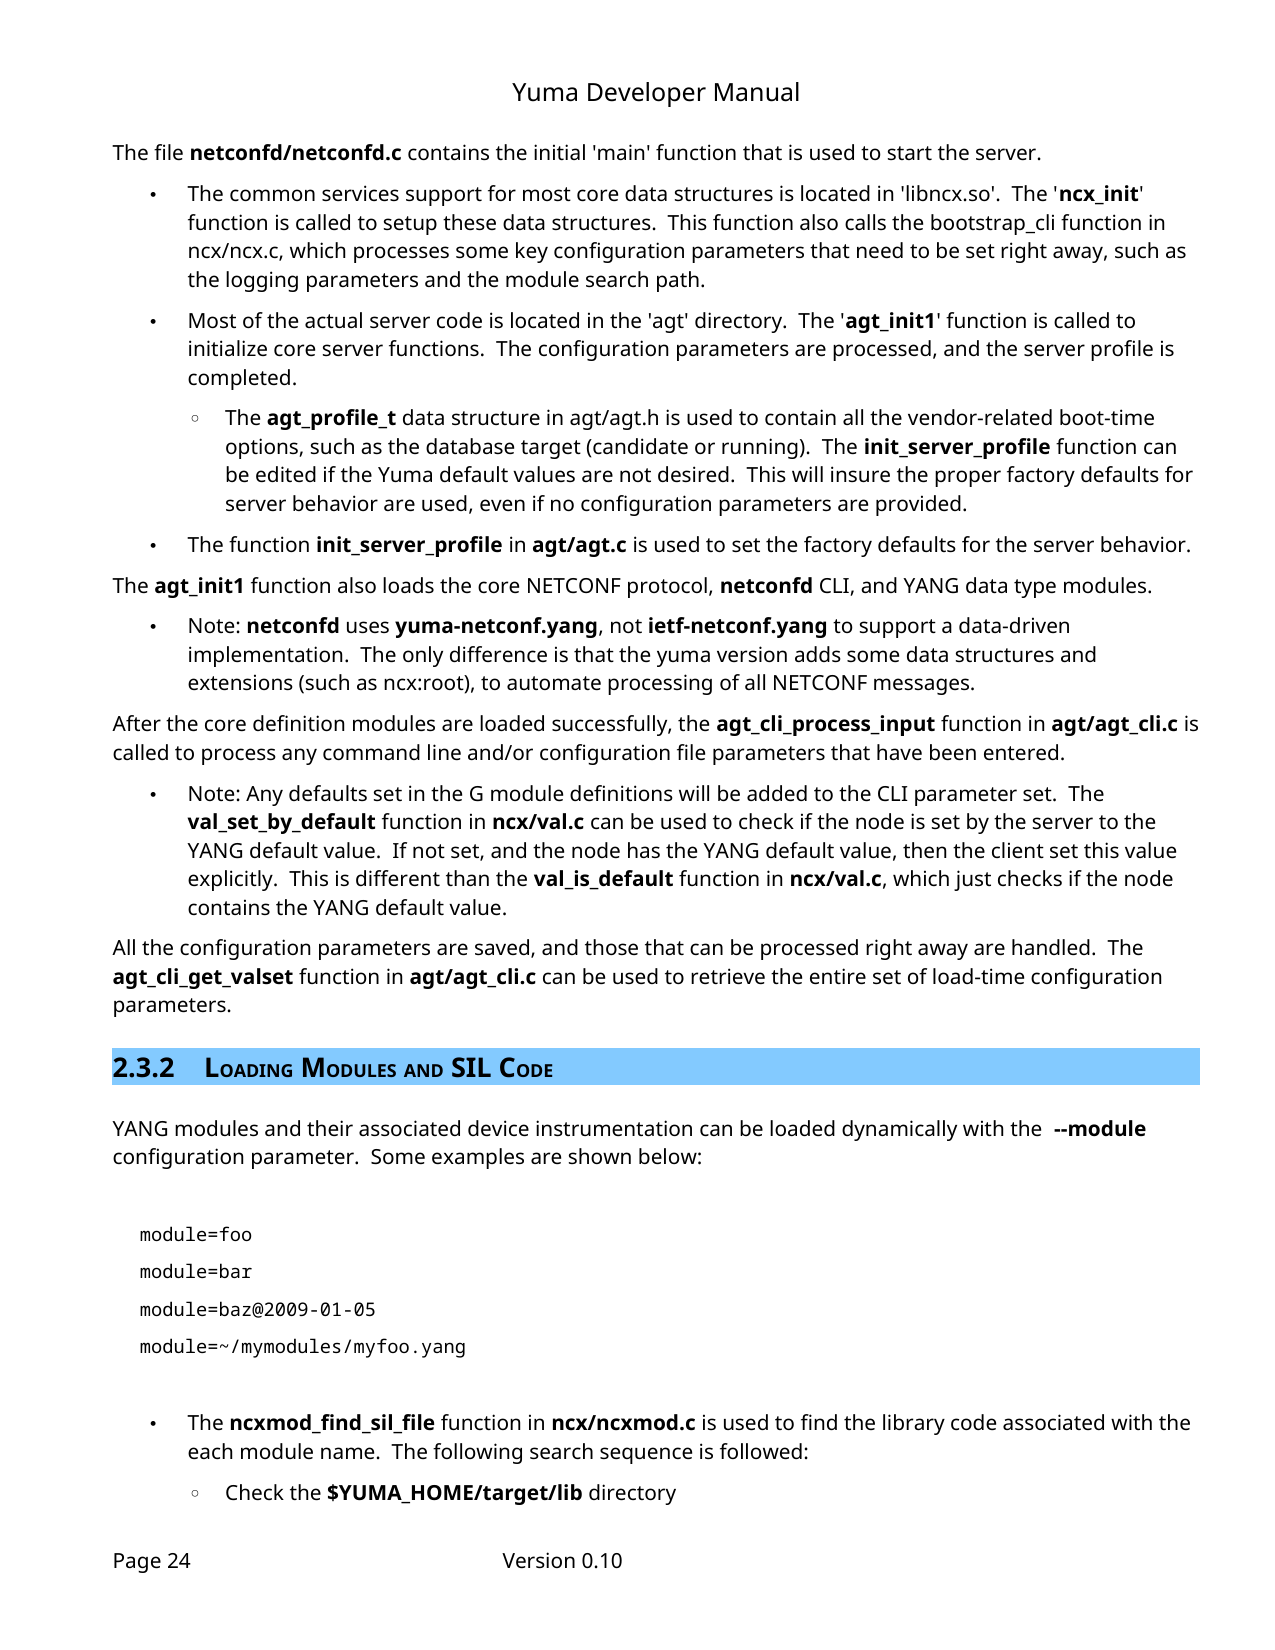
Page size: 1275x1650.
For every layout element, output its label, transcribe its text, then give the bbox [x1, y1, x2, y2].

list Most of the actual server code is located in the 'agt' directory. The 'agt_init1' function is called to initialize core server functions. The configuration parameters are processed, and the server profile is completed. [150, 306, 1200, 391]
text All the configuration parameters are saved, and those that can be processed right away are handled. The agt_cli_get_valset function in agt/agt_cli.c can be used to retrieve the entire set of load-time configuration parameters. [112, 933, 1200, 1019]
list The agt_profile_t data structure in agt/agt.h is used to contain all the vendor-related boot-time options, such as the database target (candidate or running). The init_server_profile function can be edited if the Yuma default values are not desired. This will insure the proper factory defaults for server behavior are used, even if no configuration parameters are provided. [187, 403, 1200, 517]
text module=foo [139, 1221, 1200, 1246]
list Note: Any defaults set in the G module definitions will be added to the CLI parameter set. The val_set_by_default function in ncx/val.c can be used to check if the node is set by the server to the YANG default value. If not set, and the node has the YANG default value, then the client set this value explicitly. This is different than the val_is_default function in ncx/val.c, which just checks if the node contains the YANG default value. [150, 779, 1200, 921]
text module=bar [139, 1258, 1200, 1284]
list The function init_server_profile in agt/agt.c is used to set the factory defaults for the server behavior. [150, 530, 1200, 558]
list Check the $YUMA_HOME/target/lib directory [187, 1478, 1200, 1506]
list Note: netconfd uses yuma-netconf.yang, not ietf-netconf.yang to support a data-driven implementation. The only difference is that the yuma version adds some data structures and extensions (such as ncx:root), to automate processing of all NETCONF messages. [150, 612, 1200, 697]
text module=baz@2009-01-05 [139, 1296, 1200, 1321]
text The agt_init1 function also loads the core NETCONF protocol, netconfd CLI, and YANG data type modules. [112, 571, 1200, 599]
text The file netconfd/netconfd.c contains the initial 'main' function that is used to start the server. [112, 138, 1200, 167]
subtitle Loading Modules and SIL Code [112, 1048, 1200, 1085]
list The common services support for most core data structures is located in 'libncx.so'. The 'ncx_init' function is called to setup these data structures. This function also calls the bootstrap_cli function in ncx/ncx.c, which processes some key configuration parameters that need to be set right away, such as the logging parameters and the module search path. [150, 179, 1200, 293]
text module=~/mymodules/myfoo.yang [139, 1333, 1200, 1359]
list The ncxmod_find_sil_file function in ncx/ncxmod.c is used to find the library code associated with the each module name. The following search sequence is followed: [150, 1408, 1200, 1465]
text After the core definition modules are loaded successfully, the agt_cli_process_input function in agt/agt_cli.c is called to process any command line and/or configuration file parameters that have been entered. [112, 709, 1200, 766]
text YANG modules and their associated device instrumentation can be loaded dynamically with the --module configuration parameter. Some examples are shown below: [112, 1114, 1200, 1171]
